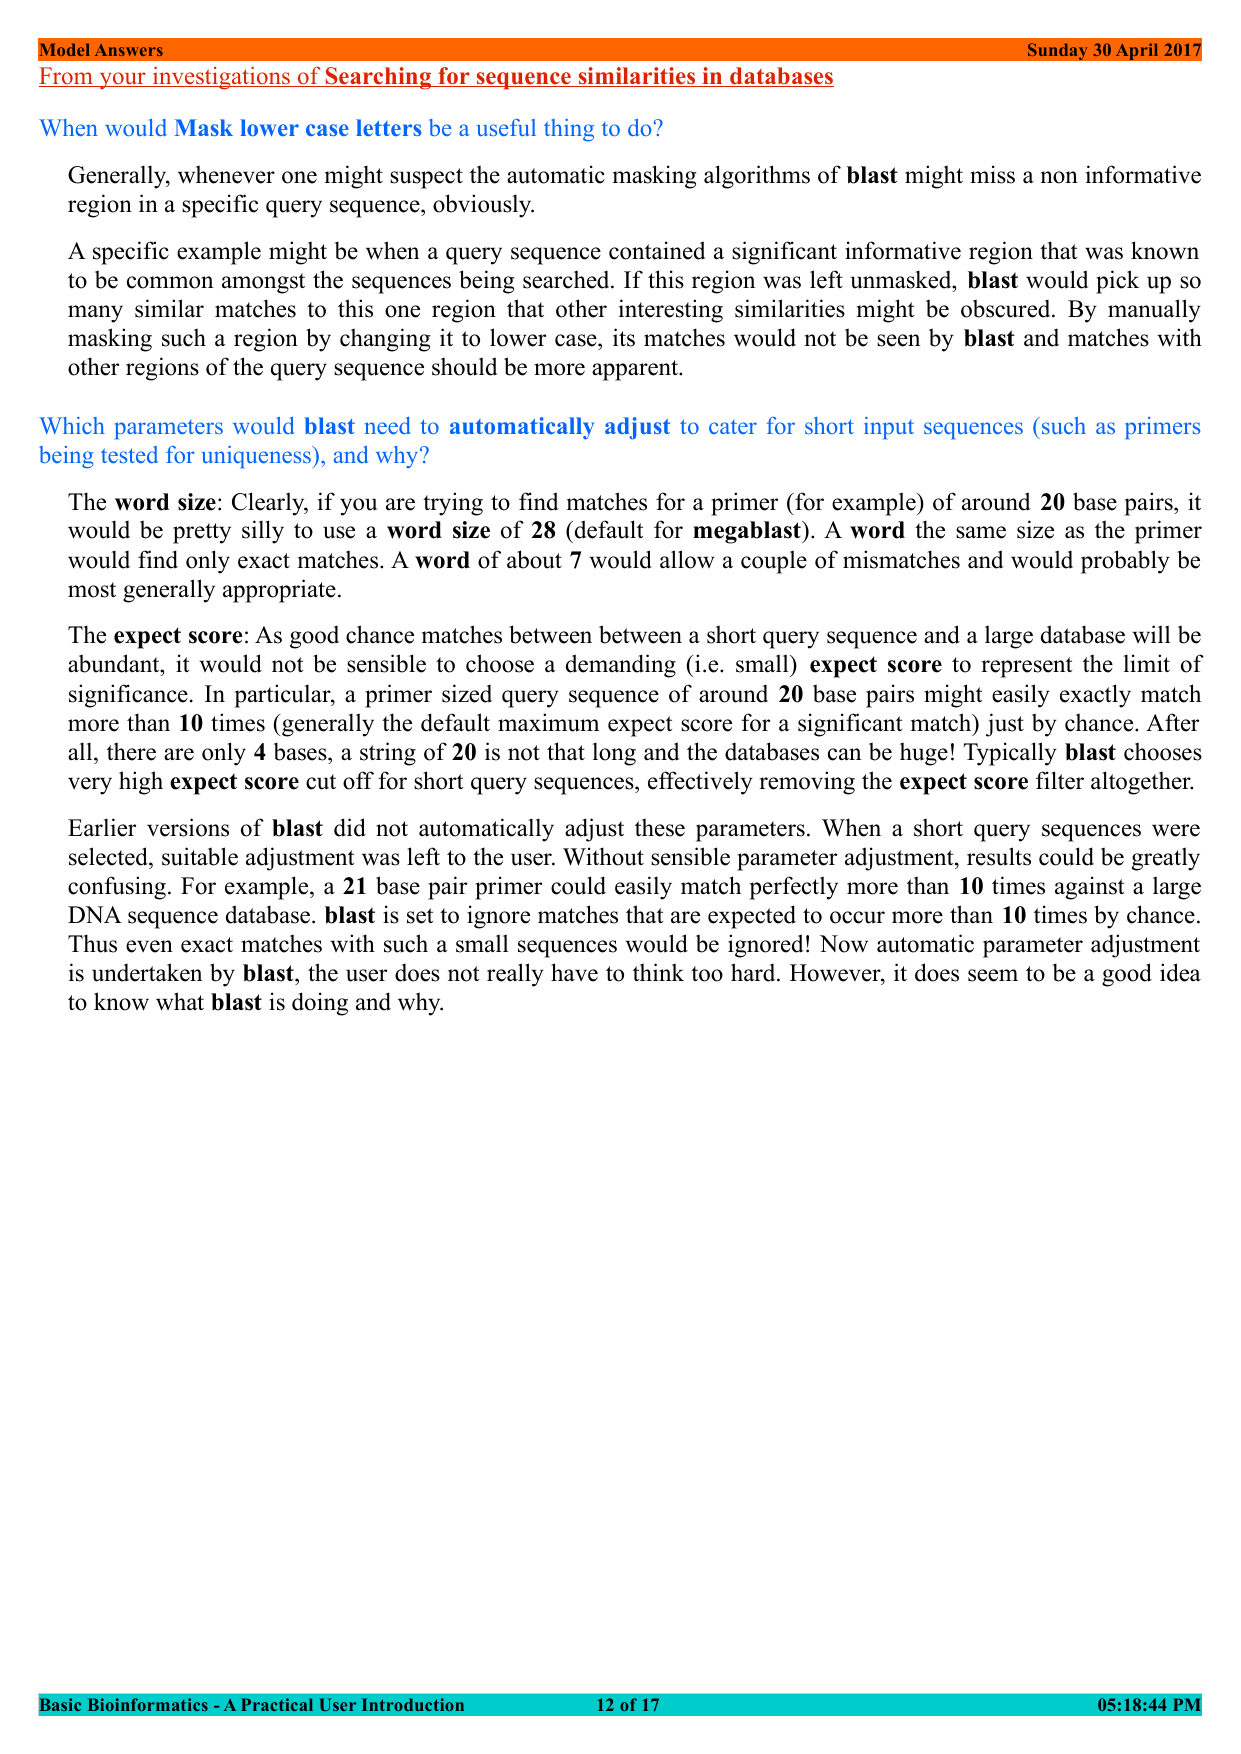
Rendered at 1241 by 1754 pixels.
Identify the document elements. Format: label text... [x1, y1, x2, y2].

text The word size: Clearly, if you are trying to find matches for a primer (for example) of around 20 base pairs, it would be pretty silly to use a word size of 28 (default for megablast). A word the same size as the primer would find only exact matches. A word of about 7 would allow a couple of mismatches and would probably be most generally appropriate. [68, 486, 1202, 603]
text A specific example might be when a query sequence contained a significant informative region that was known to be common amongst the sequences being searched. If this region was left unmasked, blast would pick up so many similar matches to this one region that other interesting similarities might be obscured. By manually masking such a region by changing it to lower case, its matches would not be seen by blast and matches with other regions of the query sequence should be more apparent. [68, 236, 1202, 381]
text From your investigations of Searching for sequence similarities in databases [38, 61, 1202, 89]
text When would Mask lower case letters be a useful thing to do? [38, 113, 1202, 142]
text The expect score: As good chance matches between between a short query sequence and a large database will be abundant, it would not be sensible to choose a demanding (i.e. small) expect score to represent the limit of significance. In particular, a primer sized query sequence of around 20 base pairs might easily exactly match more than 10 times (generally the default maximum expect score for a significant match) just by chance. After all, there are only 4 bases, a string of 20 is not that long and the databases can be huge! Typically blast chooses very high expect score cut off for short query sequences, effectively removing the expect score filter altogether. [68, 620, 1202, 795]
text Which parameters would blast need to automatically adjust to cater for short input sequences (such as primers being tested for uniqueness), and why? [38, 411, 1202, 469]
text Earlier versions of blast did not automatically adjust these parameters. When a short query sequences were selected, suitable adjustment was left to the user. Without sensible parameter adjustment, results could be greatly confusing. For example, a 21 base pair primer could easily match perfectly more than 10 times against a large DNA sequence database. blast is set to ignore matches that are expected to occur more than 10 times by chance. Thus even exact matches with such a small sequences would be ignored! Now automatic parameter adjustment is undertaken by blast, the user does not really have to think too hard. However, it does seem to be a good idea to know what blast is doing and why. [68, 812, 1202, 1016]
text Generally, whenever one might suspect the automatic masking algorithms of blast might miss a non informative region in a specific query sequence, obviously. [68, 160, 1202, 218]
